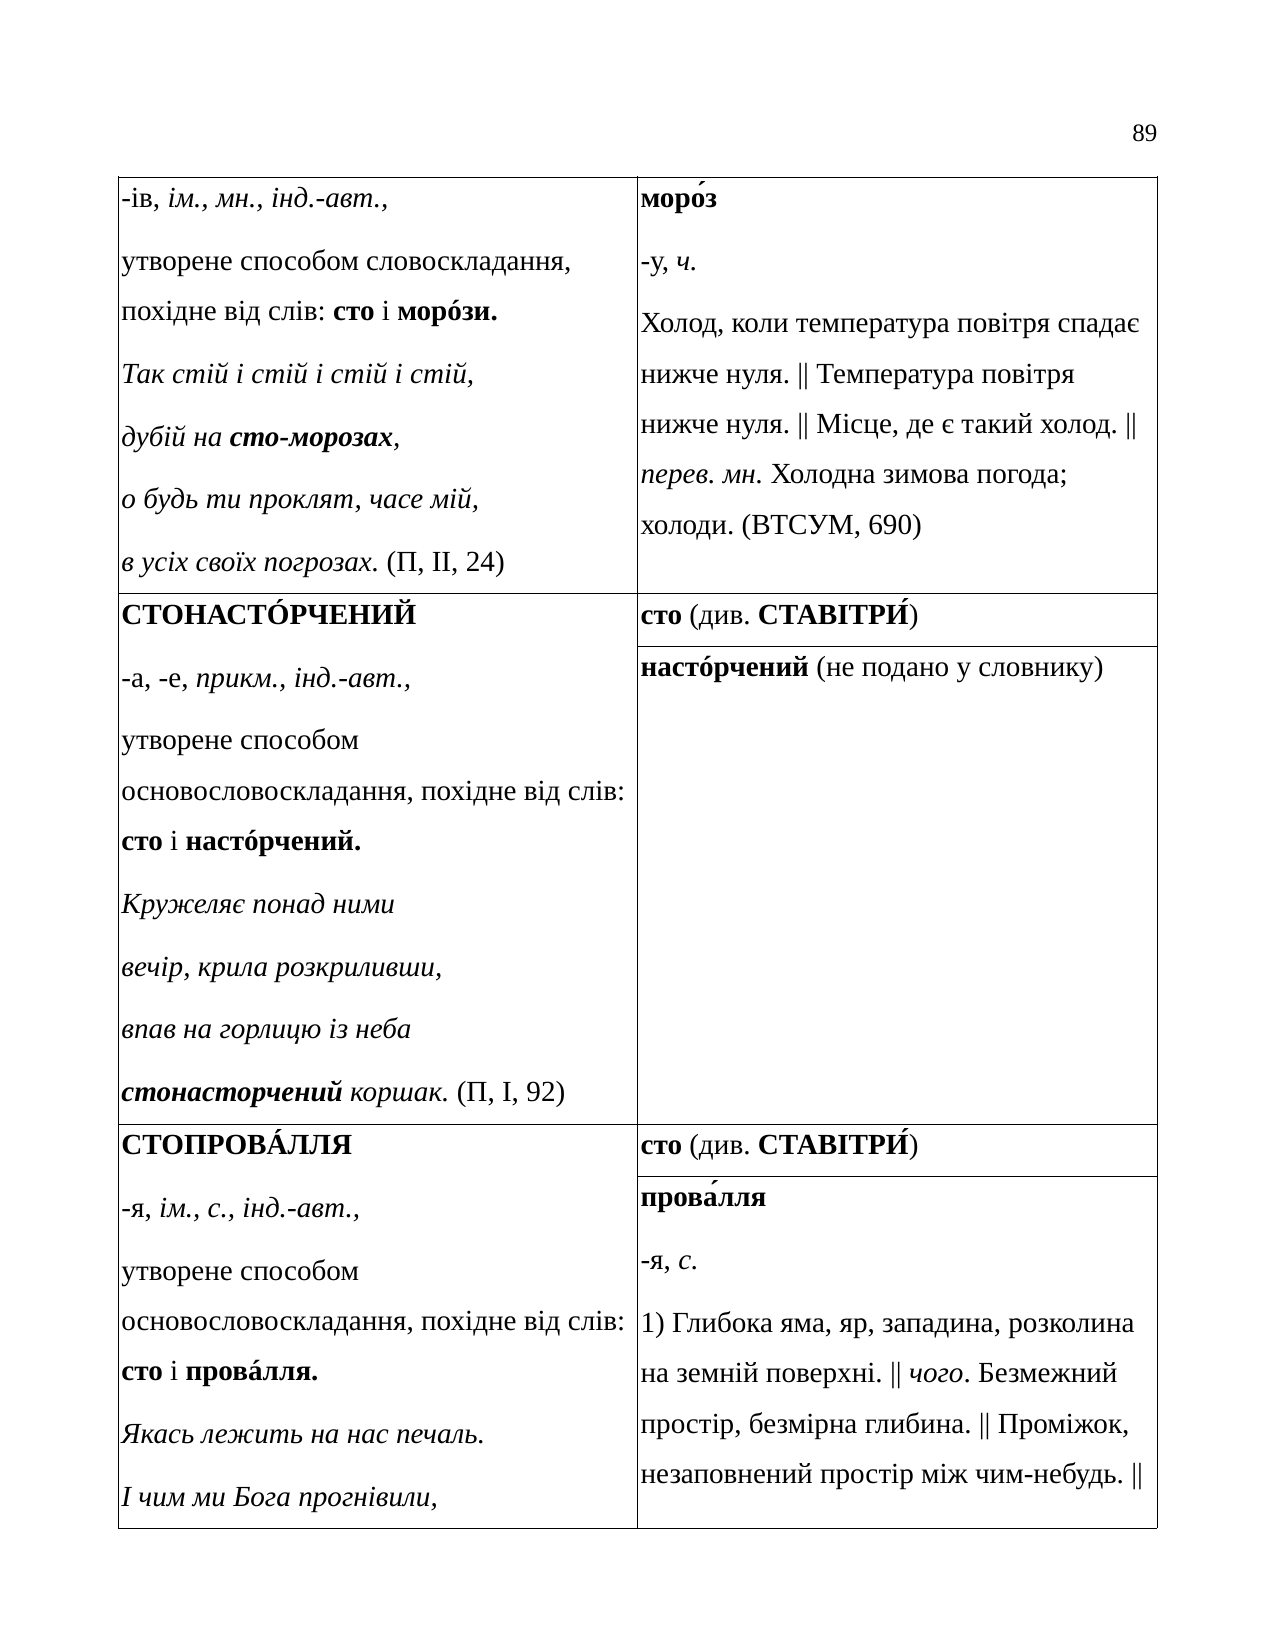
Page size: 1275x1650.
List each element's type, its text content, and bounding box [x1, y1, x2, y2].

table_cell -ів, ім., мн., інд.-авт., утворене способом словоскладання, похідне від слів: сто і морóзи. Так стій і стій і стій і стій, дубій на сто-морозах, о будь ти проклят, часе мій, в усіх своїх погрозах. (П, ІІ, 24) [119, 178, 637, 593]
table_cell СТОНАСТÓРЧЕНИЙ -а, -е, прикм., інд.-авт., утворене способом основословоскладання, похідне від слів: сто і настóрчений. Кружеляє понад ними вечір, крила розкриливши, впав на горлицю із неба стонасторчений коршак. (П, І, 92) [119, 594, 637, 1123]
table_cell моро́з -у, ч. Холод, коли температура повітря спадає нижче нуля. || Температура повітря нижче нуля. || Місце, де є такий холод. || перев. мн. Холодна зимова погода; холоди. (ВТСУМ, 690) [638, 178, 1157, 593]
table_cell сто (див. СТАВІТРИ́) [638, 594, 1157, 646]
table_cell сто (див. СТАВІТРИ́) [638, 1125, 1157, 1176]
table_cell СТОПРОВÁЛЛЯ -я, ім., с., інд.-авт., утворене способом основословоскладання, похідне від слів: сто і провáлля. Якась лежить на нас печаль. І чим ми Бога прогнівили, [119, 1125, 637, 1528]
table_cell прова́лля -я, с. 1) Глибока яма, яр, западина, розколина на земній поверхні. || чого. Безмежний простір, безмірна глибина. || Проміжок, незаповнений простір між чим-небудь. || [638, 1177, 1157, 1528]
table_cell настóрчений (не подано у словнику) [638, 647, 1157, 1123]
